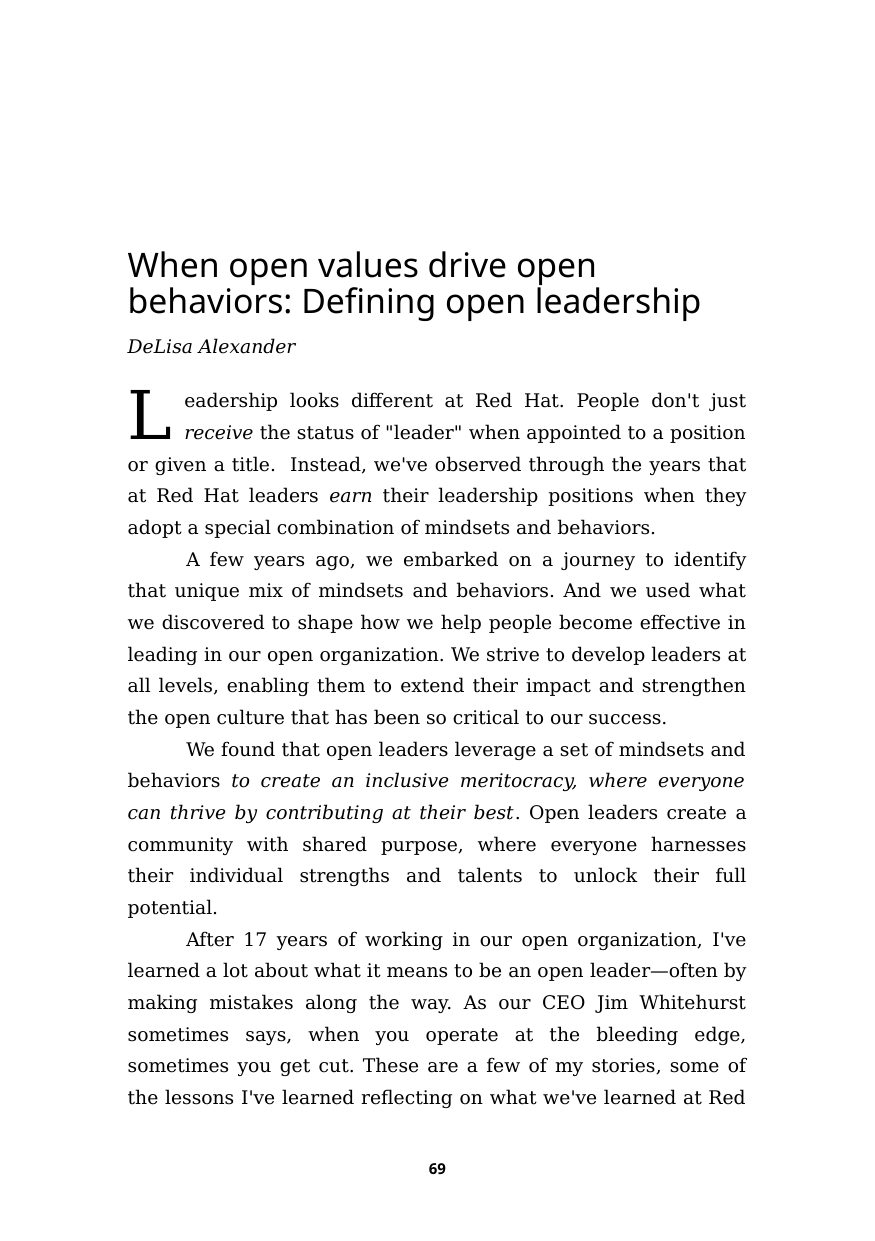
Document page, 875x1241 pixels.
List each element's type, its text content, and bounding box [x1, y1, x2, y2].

text Leadership looks different at Red Hat. People don't just receive the status of "leader" when appointed to a position or given a title. Instead, we've observed through the years that at Red Hat leaders earn their leadership positions when they adopt a special combination of mindsets and behaviors. [127, 391, 747, 539]
subtitle When open values drive open behaviors: Defining open leadership [127, 246, 747, 324]
text A few years ago, we embarked on a journey to identify that unique mix of mindsets and behaviors. And we used what we discovered to shape how we help people become effective in leading in our open organization. We strive to develop leaders at all levels, enabling them to extend their impact and strengthen the open culture that has been so critical to our success. [127, 549, 747, 729]
text We found that open leaders leverage a set of mindsets and behaviors to create an inclusive meritocracy, where everyone can thrive by contributing at their best. Open leaders create a community with shared purpose, where everyone harnesses their individual strengths and talents to unlock their full potential. [127, 739, 747, 919]
text DeLisa Alexander [127, 336, 747, 358]
text After 17 years of working in our open organization, I've learned a lot about what it means to be an open leader—often by making mistakes along the way. As our CEO Jim Whitehurst sometimes says, when you operate at the bleeding edge, sometimes you get cut. These are a few of my stories, some of the lessons I've learned reflecting on what we've learned at Red [127, 929, 747, 1109]
